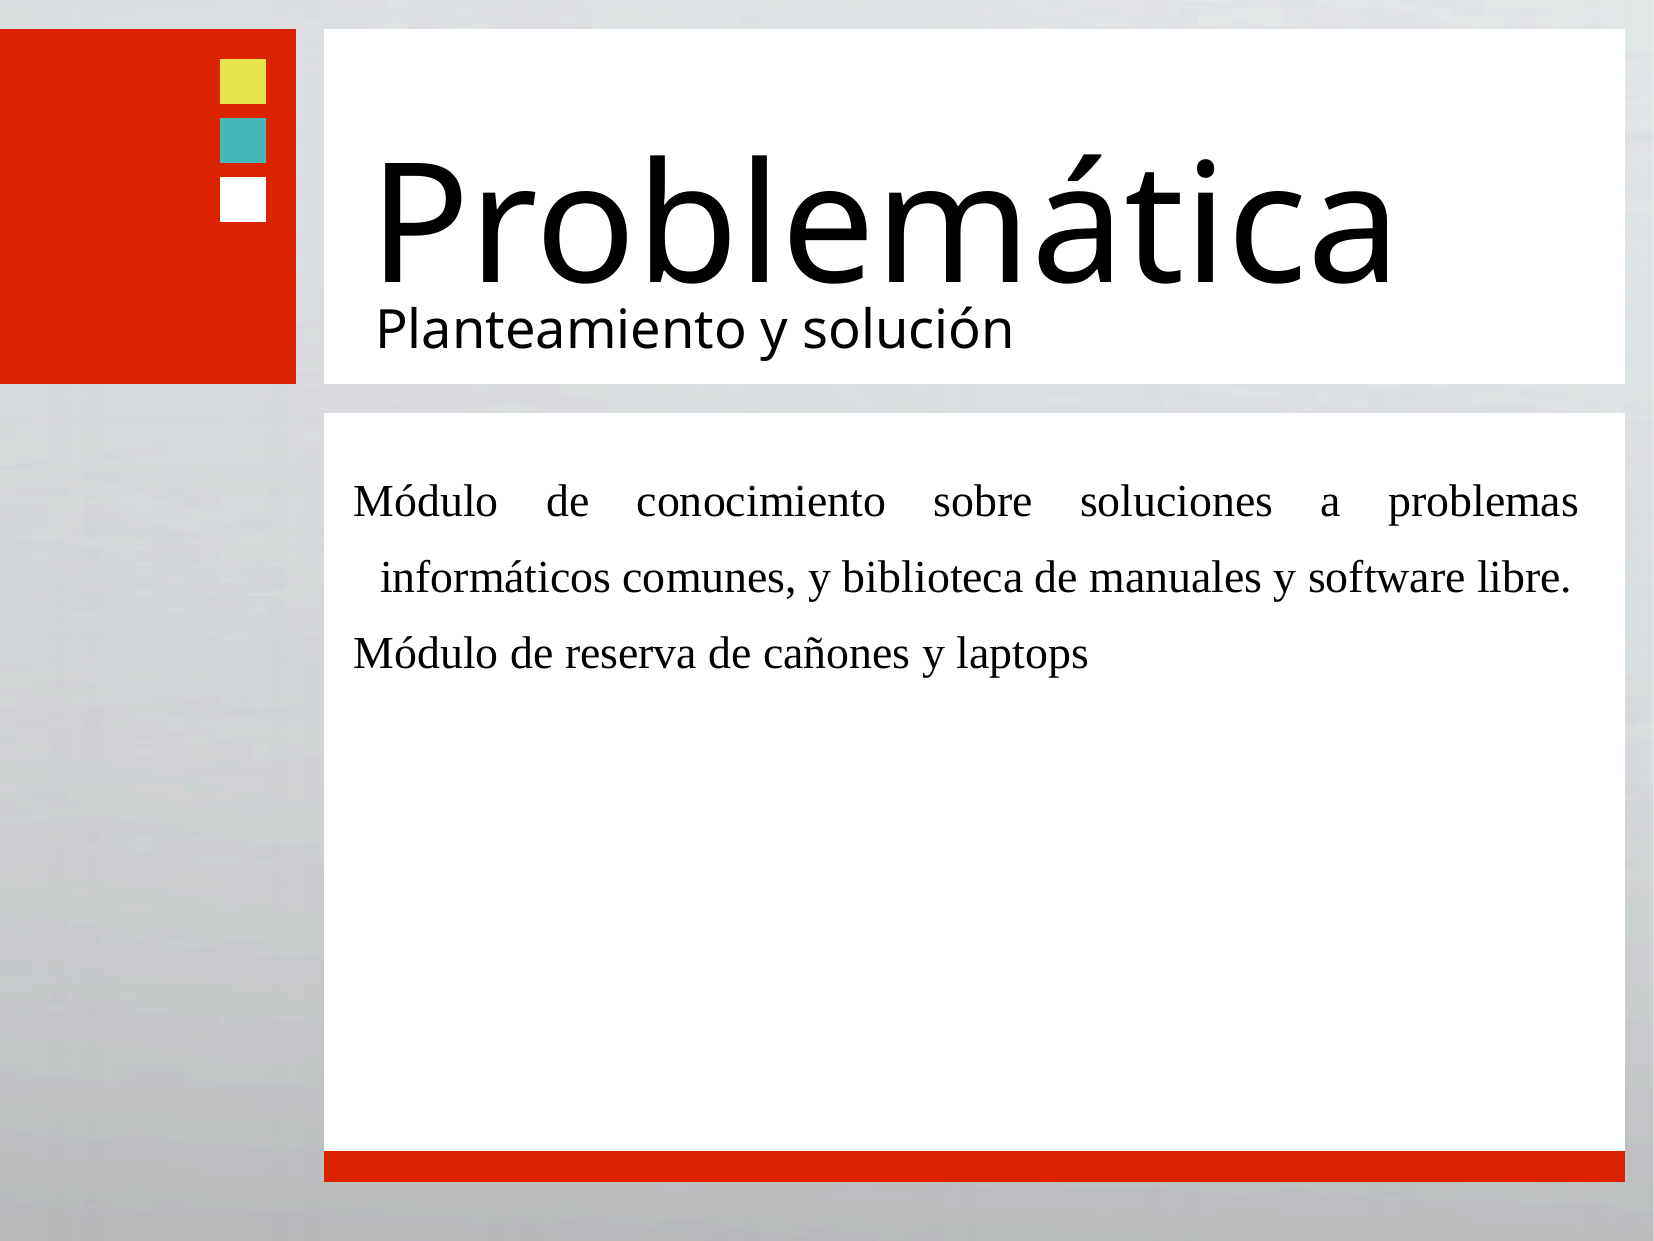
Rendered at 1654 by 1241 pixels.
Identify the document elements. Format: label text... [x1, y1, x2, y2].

text_box Problemática [354, 96, 1595, 313]
picture [0, 0, 1654, 1241]
text_box Módulo de conocimiento sobre soluciones a problemas informáticos comunes, y biblioteca de manuales y software libre. Módulo de reserva de cañones y laptops [338, 442, 1595, 1142]
text_box Planteamiento y solución [360, 283, 1049, 366]
